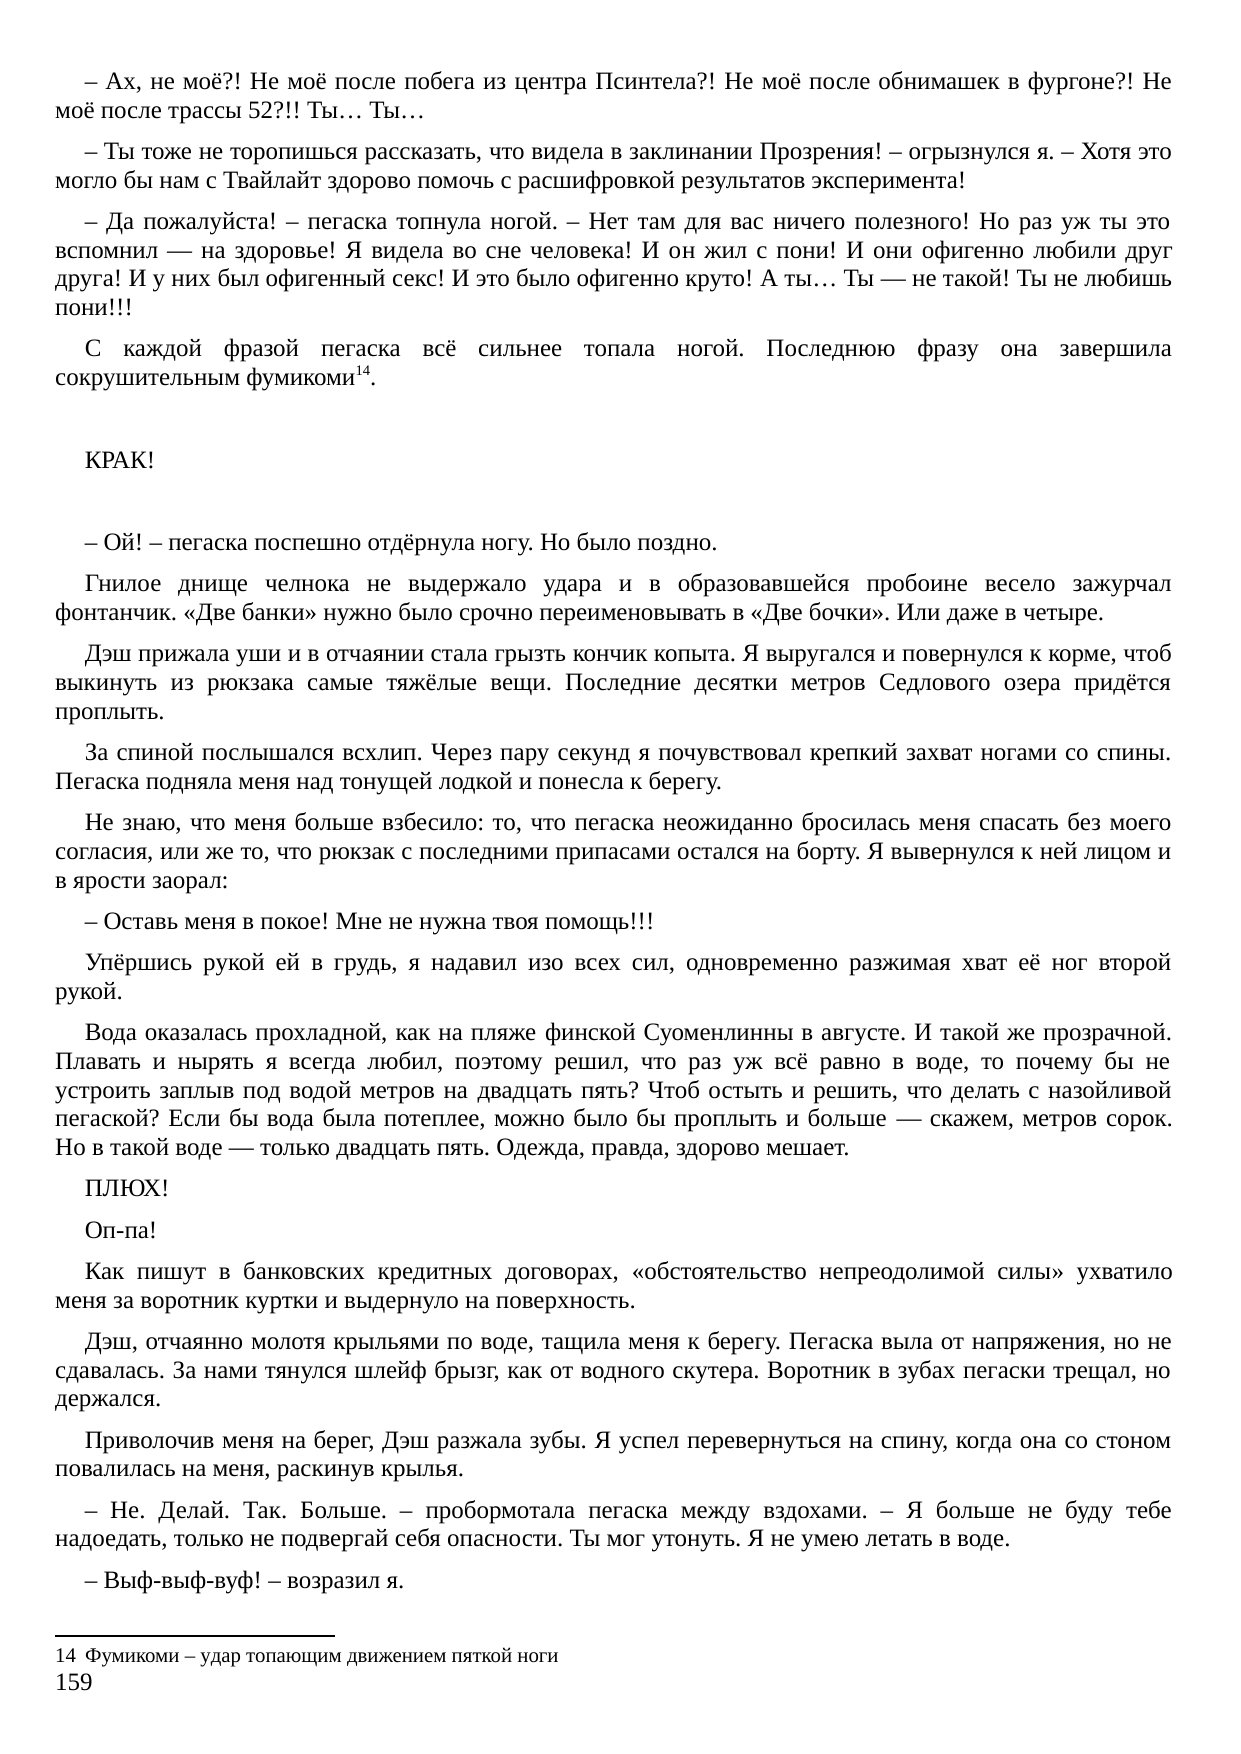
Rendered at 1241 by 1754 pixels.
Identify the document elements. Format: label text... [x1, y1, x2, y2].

text Фумикоми – удар топающим движением пяткой ноги [55, 1642, 1173, 1667]
text – Оставь меня в покое! Мне не нужна твоя помощь!!! [55, 906, 1173, 935]
text – Не. Делай. Так. Больше. – пробормотала пегаска между вздохами. – Я больше не буду тебе надоедать, только не подвергай себя опасности. Ты мог утонуть. Я не умею летать в воде. [55, 1495, 1173, 1552]
text ПЛЮХ! [55, 1173, 1173, 1202]
text – Выф-выф-вуф! – возразил я. [55, 1565, 1173, 1593]
text Не знаю, что меня больше взбесило: то, что пегаска неожиданно бросилась меня спасать без моего согласия, или же то, что рюкзак с последними припасами остался на борту. Я вывернулся к ней лицом и в ярости заорал: [55, 807, 1173, 893]
text Как пишут в банковских кредитных договорах, «обстоятельство непреодолимой силы» ухватило меня за воротник куртки и выдернуло на поверхность. [55, 1256, 1173, 1313]
text КРАК! [55, 445, 1173, 473]
text – Ах, не моё?! Не моё после побега из центра Псинтела?! Не моё после обнимашек в фургоне?! Не моё после трассы 52?!! Ты… Ты… [55, 66, 1173, 123]
text Гнилое днище челнока не выдержало удара и в образовавшейся пробоине весело зажурчал фонтанчик. «Две банки» нужно было срочно переименовывать в «Две бочки». Или даже в четыре. [55, 568, 1173, 626]
text За спиной послышался всхлип. Через пару секунд я почувствовал крепкий захват ногами со спины. Пегаска подняла меня над тонущей лодкой и понесла к берегу. [55, 737, 1173, 795]
text Оп-па! [55, 1215, 1173, 1243]
text – Ой! – пегаска поспешно отдёрнула ногу. Но было поздно. [55, 527, 1173, 556]
text Вода оказалась прохладной, как на пляже финской Суоменлинны в августе. И такой же прозрачной. Плавать и нырять я всегда любил, поэтому решил, что раз уж всё равно в воде, то почему бы не устроить заплыв под водой метров на двадцать пять? Чтоб остыть и решить, что делать с назойливой пегаской? Если бы вода была потеплее, можно было бы проплыть и больше — скажем, метров сорок. Но в такой воде — только двадцать пять. Одежда, правда, здорово мешает. [55, 1017, 1173, 1161]
text Упёршись рукой ей в грудь, я надавил изо всех сил, одновременно разжимая хват её ног второй рукой. [55, 947, 1173, 1005]
text – Ты тоже не торопишься рассказать, что видела в заклинании Прозрения! – огрызнулся я. – Хотя это могло бы нам с Твайлайт здорово помочь с расшифровкой результатов эксперимента! [55, 136, 1173, 193]
text Дэш, отчаянно молотя крыльями по воде, тащила меня к берегу. Пегаска выла от напряжения, но не сдавалась. За нами тянулся шлейф брызг, как от водного скутера. Воротник в зубах пегаски трещал, но держался. [55, 1326, 1173, 1412]
text – Да пожалуйста! – пегаска топнула ногой. – Нет там для вас ничего полезного! Но раз уж ты это вспомнил — на здоровье! Я видела во сне человека! И он жил с пони! И они офигенно любили друг друга! И у них был офигенный секс! И это было офигенно круто! А ты… Ты — не такой! Ты не любишь пони!!! [55, 206, 1173, 321]
text Дэш прижала уши и в отчаянии стала грызть кончик копыта. Я выругался и повернулся к корме, чтоб выкинуть из рюкзака самые тяжёлые вещи. Последние десятки метров Седлового озера придётся проплыть. [55, 638, 1173, 725]
text Приволочив меня на берег, Дэш разжала зубы. Я успел перевернуться на спину, когда она со стоном повалилась на меня, раскинув крылья. [55, 1425, 1173, 1482]
text С каждой фразой пегаска всё сильнее топала ногой. Последнюю фразу она завершила сокрушительным фумикоми. [55, 333, 1173, 391]
